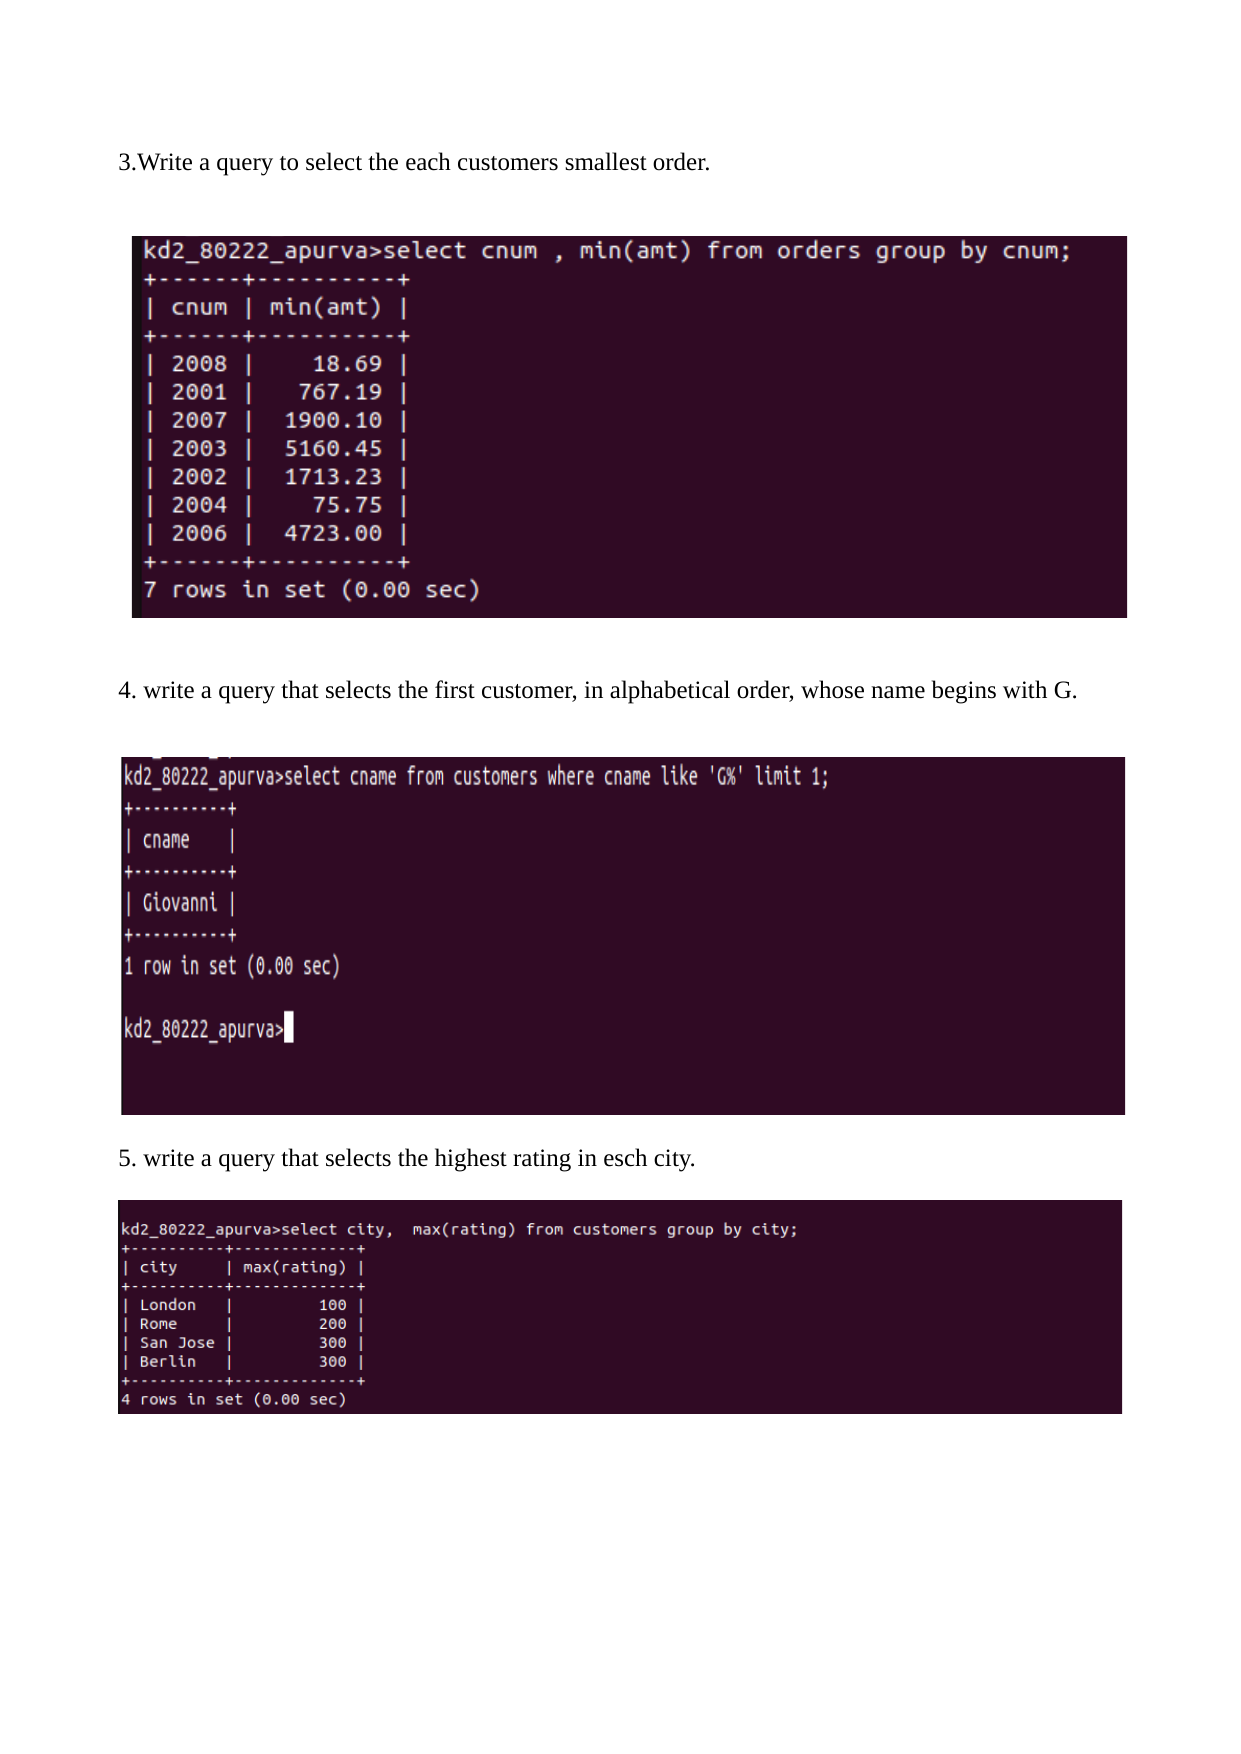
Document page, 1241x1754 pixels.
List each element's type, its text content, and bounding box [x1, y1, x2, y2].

text 5. write a query that selects the highest rating in esch city. [118, 1143, 1122, 1172]
picture [118, 1200, 1123, 1414]
picture [131, 236, 1128, 618]
text 3.Write a query to select the each customers smallest order. [118, 147, 1122, 176]
picture [121, 757, 1126, 1115]
text 4. write a query that selects the first customer, in alphabetical order, whose name begins with G. [118, 675, 1122, 703]
